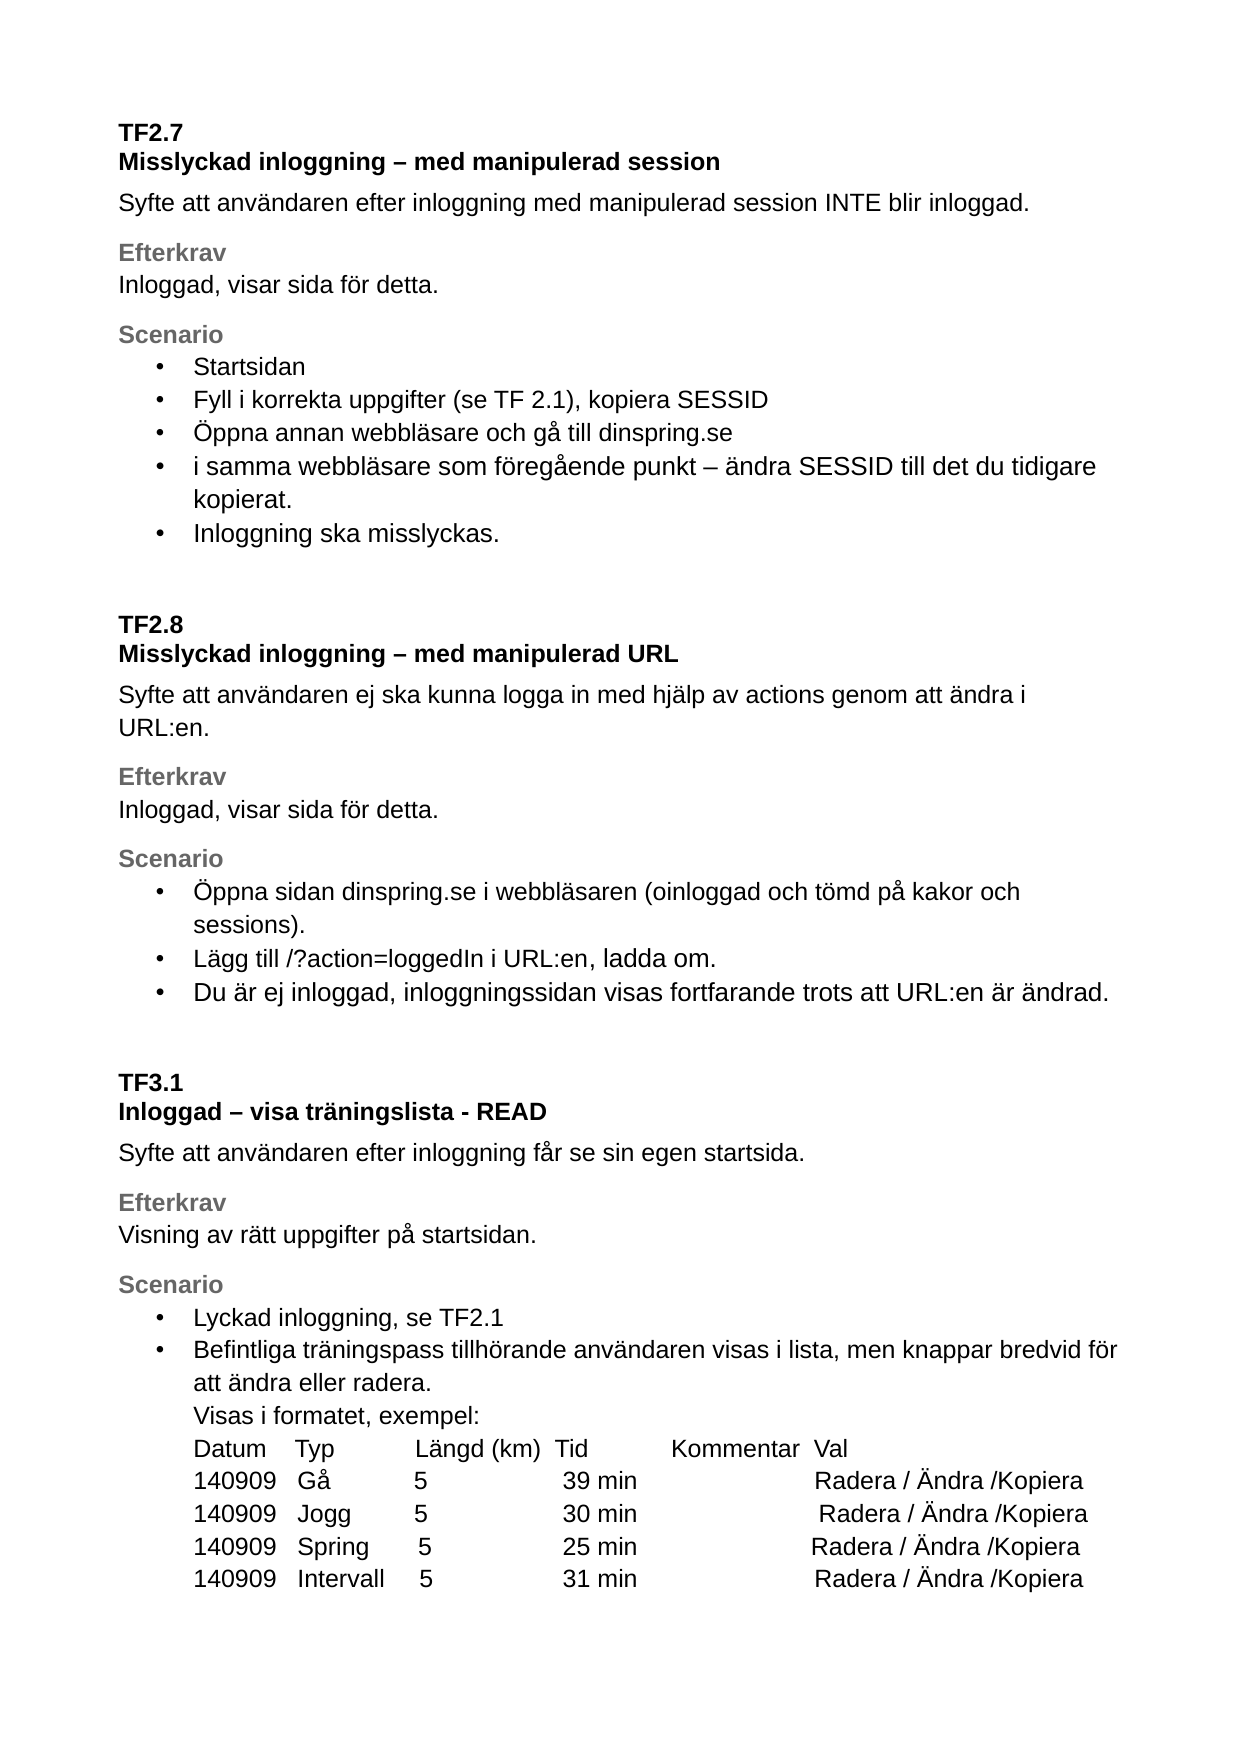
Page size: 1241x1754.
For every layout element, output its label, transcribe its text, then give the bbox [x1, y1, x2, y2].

subtitle Efterkrav [118, 237, 1122, 266]
text Syfte att användaren efter inloggning med manipulerad session INTE blir inloggad. [118, 188, 1122, 217]
list Lyckad inloggning, se TF2.1 [156, 1302, 1122, 1331]
list Inloggning ska misslyckas. [156, 519, 1122, 548]
list Öppna annan webbläsare och gå till dinspring.se [156, 418, 1122, 447]
subtitle TF2.7 Misslyckad inloggning – med manipulerad session [118, 118, 1122, 176]
list 140909 Gå 5 39 min Radera / Ändra /Kopiera [156, 1466, 1122, 1495]
text Inloggad, visar sida för detta. [118, 270, 1122, 299]
list Lägg till /?action=loggedIn i URL:en, ladda om. [156, 943, 1122, 972]
text Inloggad, visar sida för detta. [118, 795, 1122, 824]
list Öppna sidan dinspring.se i webbläsaren (oinloggad och tömd på kakor och sessions). [156, 877, 1122, 939]
list Visas i formatet, exempel: Datum Typ Längd (km) Tid Kommentar Val [156, 1401, 1122, 1462]
list Du är ej inloggad, inloggningssidan visas fortfarande trots att URL:en är ändrad. [156, 977, 1122, 1006]
list Fyll i korrekta uppgifter (se TF 2.1), kopiera SESSID [156, 385, 1122, 414]
text Syfte att användaren efter inloggning får se sin egen startsida. [118, 1138, 1122, 1167]
subtitle Scenario [118, 1270, 1122, 1298]
list 140909 Jogg 5 30 min Radera / Ändra /Kopiera [156, 1499, 1122, 1528]
subtitle Scenario [118, 844, 1122, 873]
subtitle Scenario [118, 319, 1122, 348]
list 140909 Intervall 5 31 min Radera / Ändra /Kopiera [156, 1564, 1122, 1593]
subtitle Efterkrav [118, 1188, 1122, 1216]
list Startsidan [156, 352, 1122, 381]
subtitle Efterkrav [118, 762, 1122, 791]
subtitle TF3.1 Inloggad – visa träningslista - READ [118, 1068, 1122, 1126]
list i samma webbläsare som föregående punkt – ändra SESSID till det du tidigare kopierat. [156, 451, 1122, 514]
subtitle TF2.8 Misslyckad inloggning – med manipulerad URL [118, 610, 1122, 668]
list Befintliga träningspass tillhörande användaren visas i lista, men knappar bredvid för att ändra eller radera. [156, 1335, 1122, 1397]
text Visning av rätt uppgifter på startsidan. [118, 1220, 1122, 1249]
text Syfte att användaren ej ska kunna logga in med hjälp av actions genom att ändra i URL:en. [118, 680, 1122, 742]
list 140909 Spring 5 25 min Radera / Ändra /Kopiera [156, 1532, 1122, 1560]
